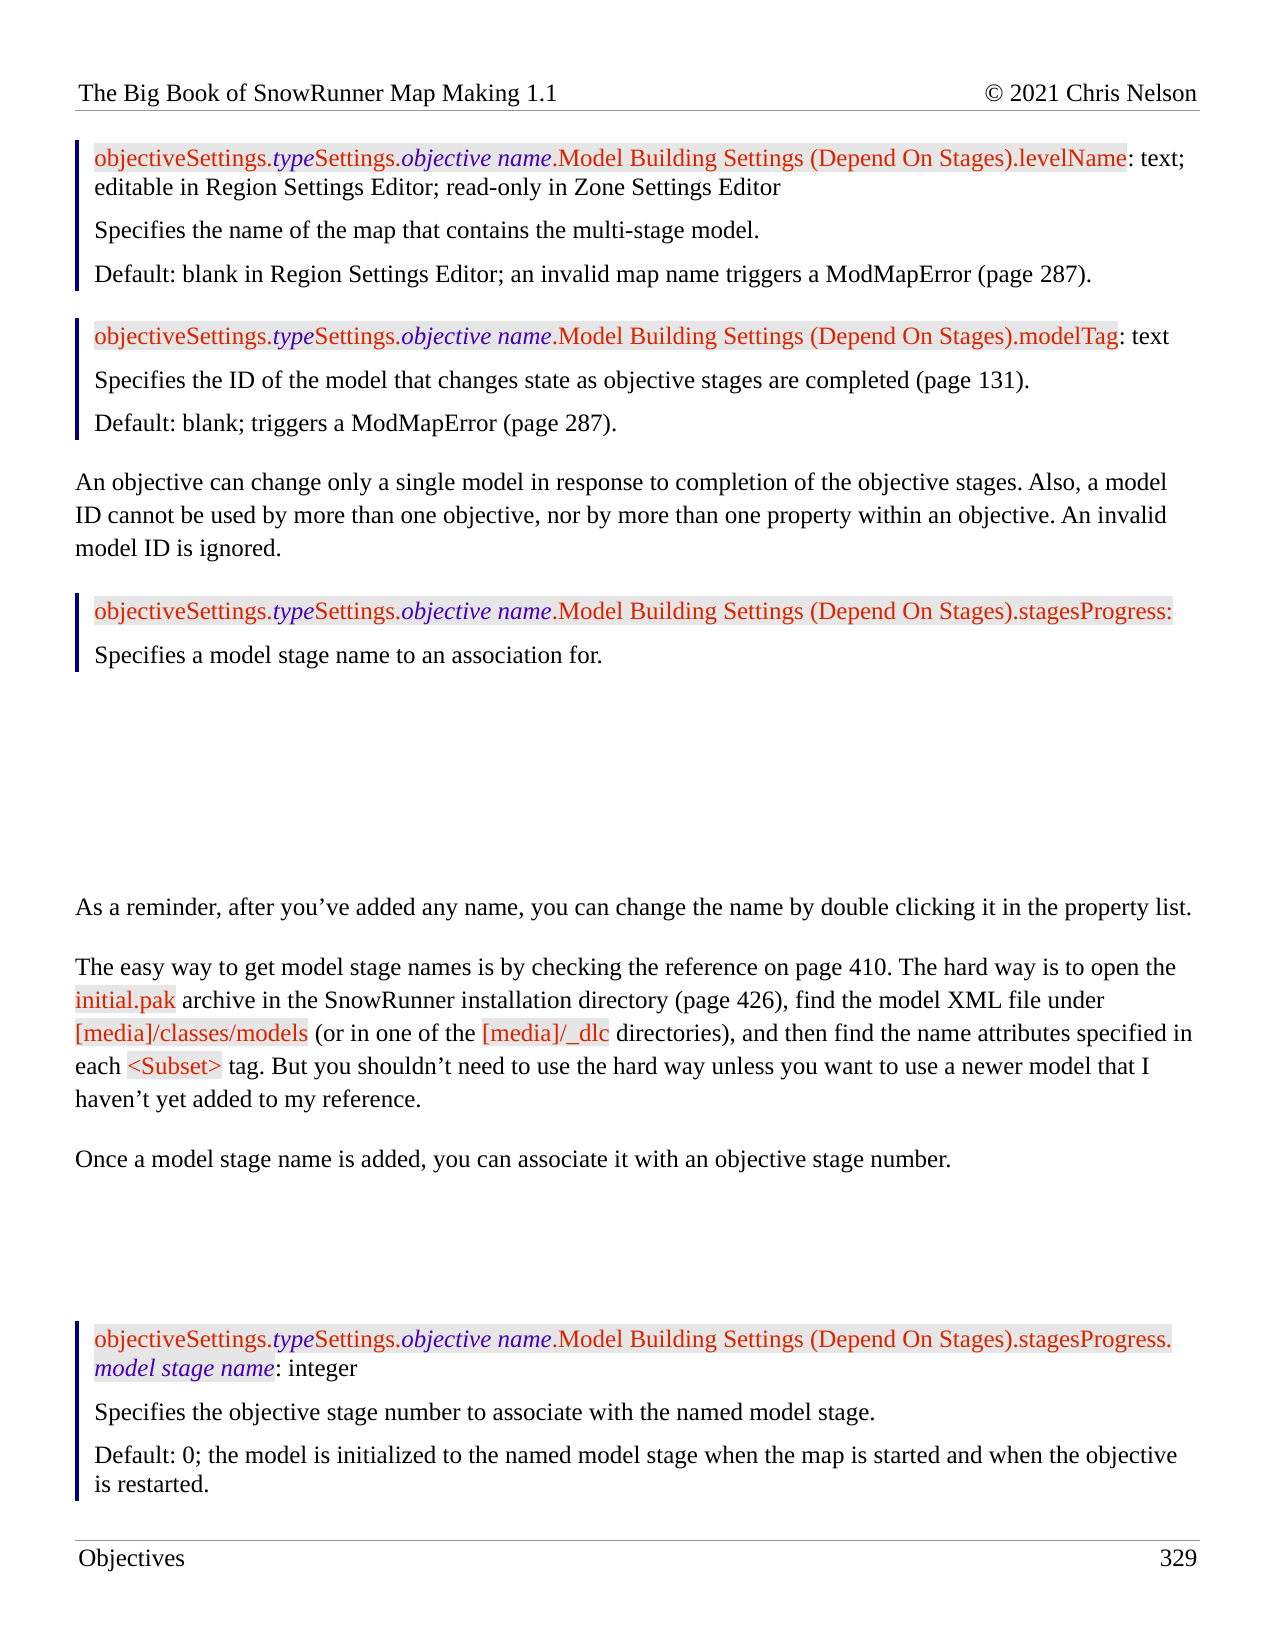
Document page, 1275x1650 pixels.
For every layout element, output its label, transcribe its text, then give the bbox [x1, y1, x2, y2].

text objectiveSettings.typeSettings.objective name.Model Building Settings (Depend On Stages).levelName: text; editable in Region Settings Editor; read-only in Zone Settings Editor [79, 140, 1200, 200]
text An objective can change only a single model in response to completion of the objective stages. Also, a model ID cannot be used by more than one objective, nor by more than one property within an objective. An invalid model ID is ignored. [75, 467, 1200, 562]
text objectiveSettings.typeSettings.objective name.Model Building Settings (Depend On Stages).stagesProgress. model stage name: integer [79, 1321, 1200, 1382]
text Default: 0; the model is initialized to the named model stage when the map is started and when the objective is restarted. [79, 1437, 1200, 1501]
text Once a model stage name is added, you can associate it with an objective stage number. [75, 1144, 1200, 1172]
text Default: blank in Region Settings Editor; an invalid map name triggers a ModMapError (page 287). [79, 256, 1200, 291]
text Specifies the name of the map that contains the multi-stage model. [79, 212, 1200, 244]
text As a reminder, after you’ve added any name, you can change the name by double clicking it in the property list. [75, 892, 1200, 920]
text The easy way to get model stage names is by checking the reference on page 410. The hard way is to open the initial.pak archive in the SnowRunner installation directory (page 426), find the model XML file under [media]/classes/models (or in one of the [media]/_dlc directories), and then find the name attributes specified in each <Subset> tag. But you shouldn’t need to use the hard way unless you want to use a newer model that I haven’t yet added to my reference. [75, 952, 1200, 1112]
text Specifies the objective stage number to associate with the named model stage. [79, 1394, 1200, 1425]
text Specifies a model stage name to an association for. [79, 637, 1200, 672]
text Default: blank; triggers a ModMapError (page 287). [79, 405, 1200, 440]
text objectiveSettings.typeSettings.objective name.Model Building Settings (Depend On Stages).modelTag: text [79, 318, 1200, 350]
text Specifies the ID of the model that changes state as objective stages are completed (page 131). [79, 362, 1200, 393]
text objectiveSettings.typeSettings.objective name.Model Building Settings (Depend On Stages).stagesProgress: ➕ [79, 593, 1200, 625]
